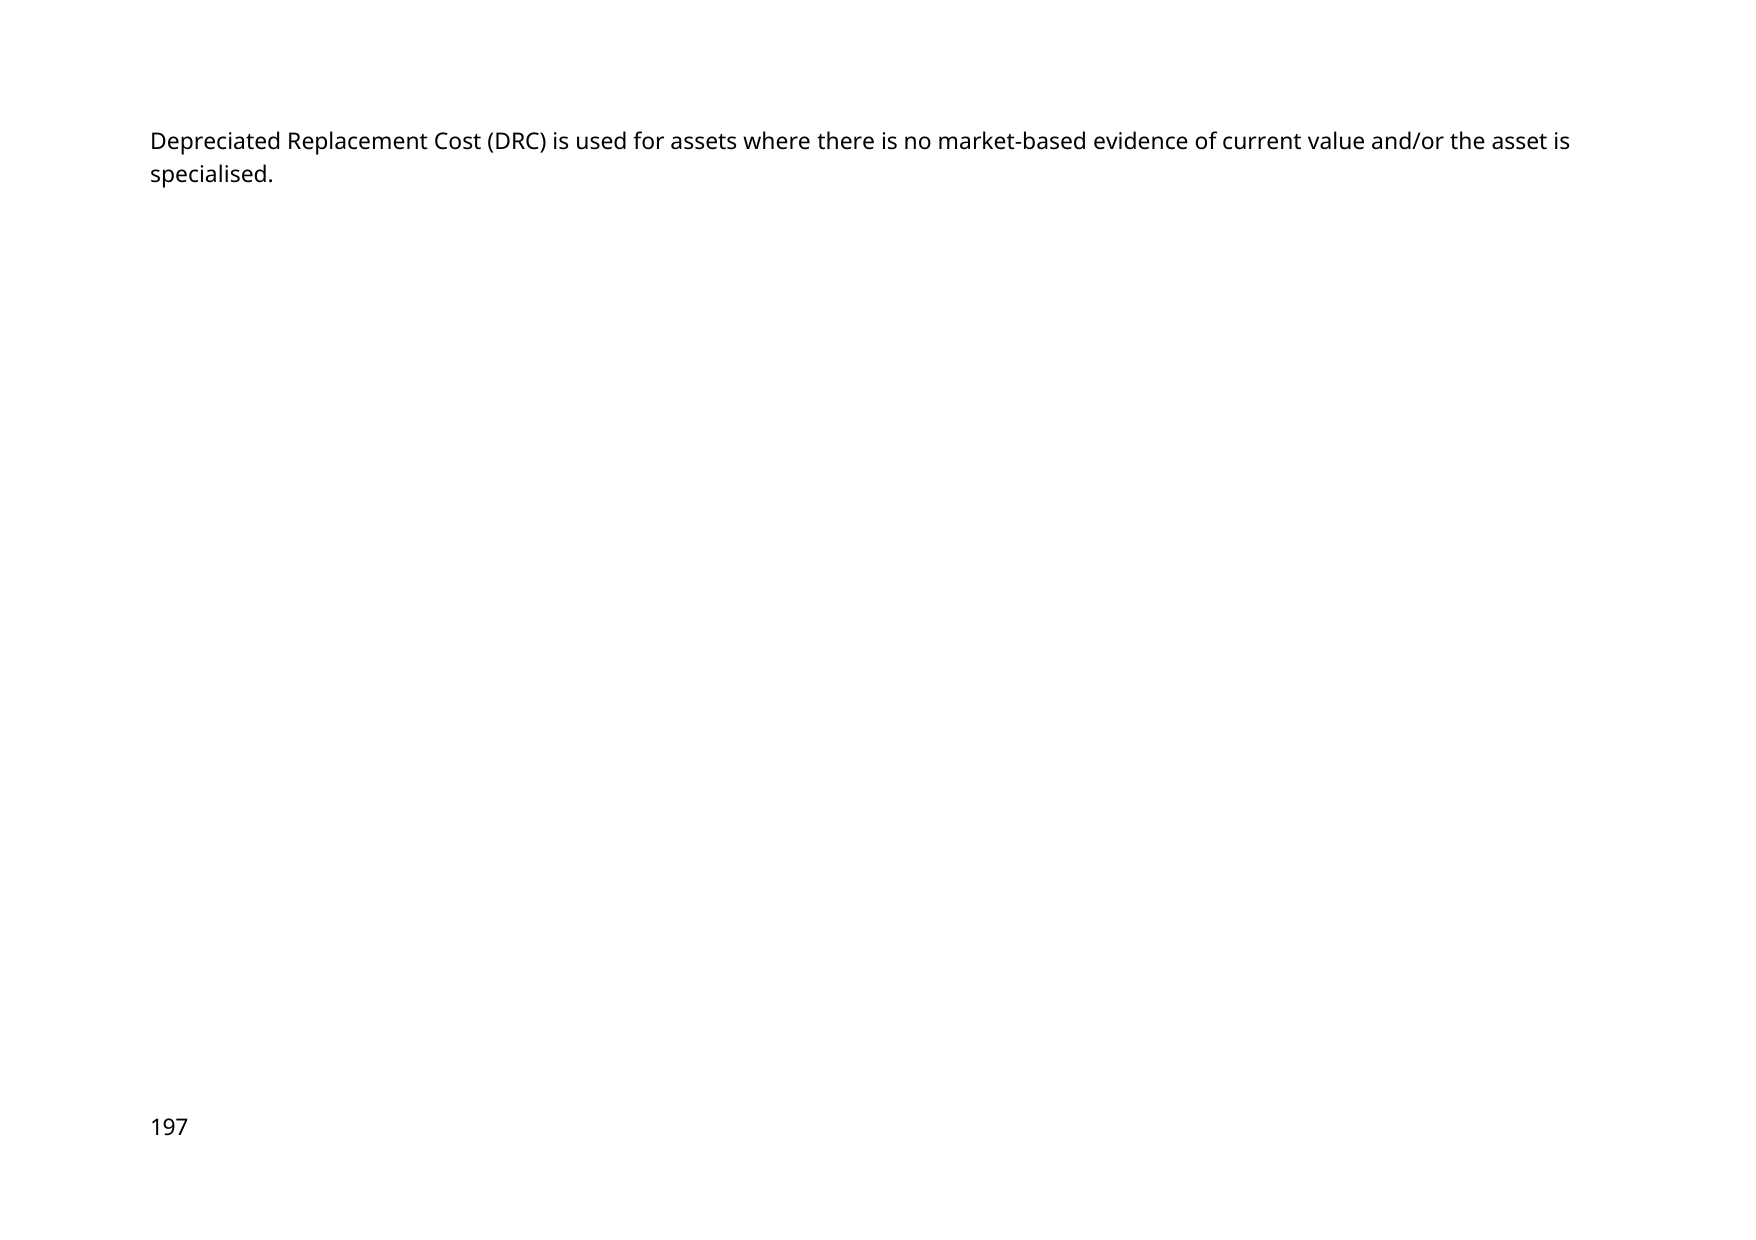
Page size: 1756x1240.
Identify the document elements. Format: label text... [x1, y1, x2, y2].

text Depreciated Replacement Cost (DRC) is used for assets where there is no market-based evidence of current value and/or the asset is specialised. [150, 125, 1607, 189]
